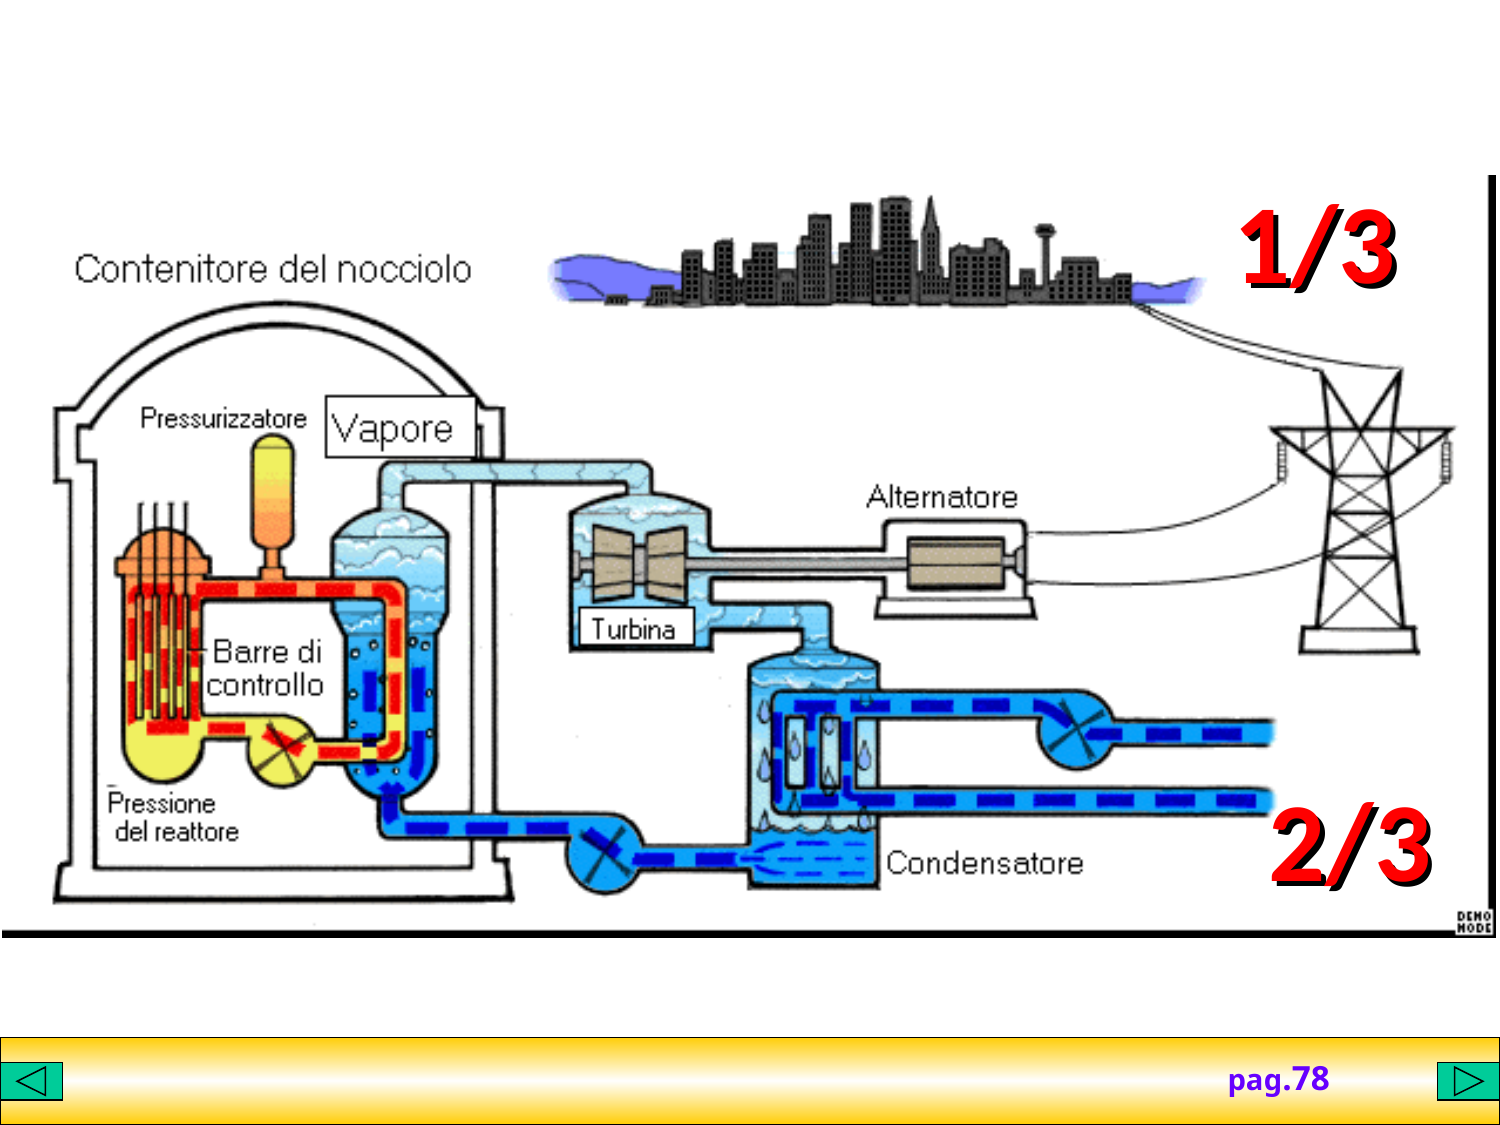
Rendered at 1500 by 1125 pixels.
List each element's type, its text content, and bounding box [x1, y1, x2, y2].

picture [2, 175, 1496, 938]
text_box 2/3 [1253, 761, 1482, 912]
text_box 1/3 [1218, 164, 1447, 315]
